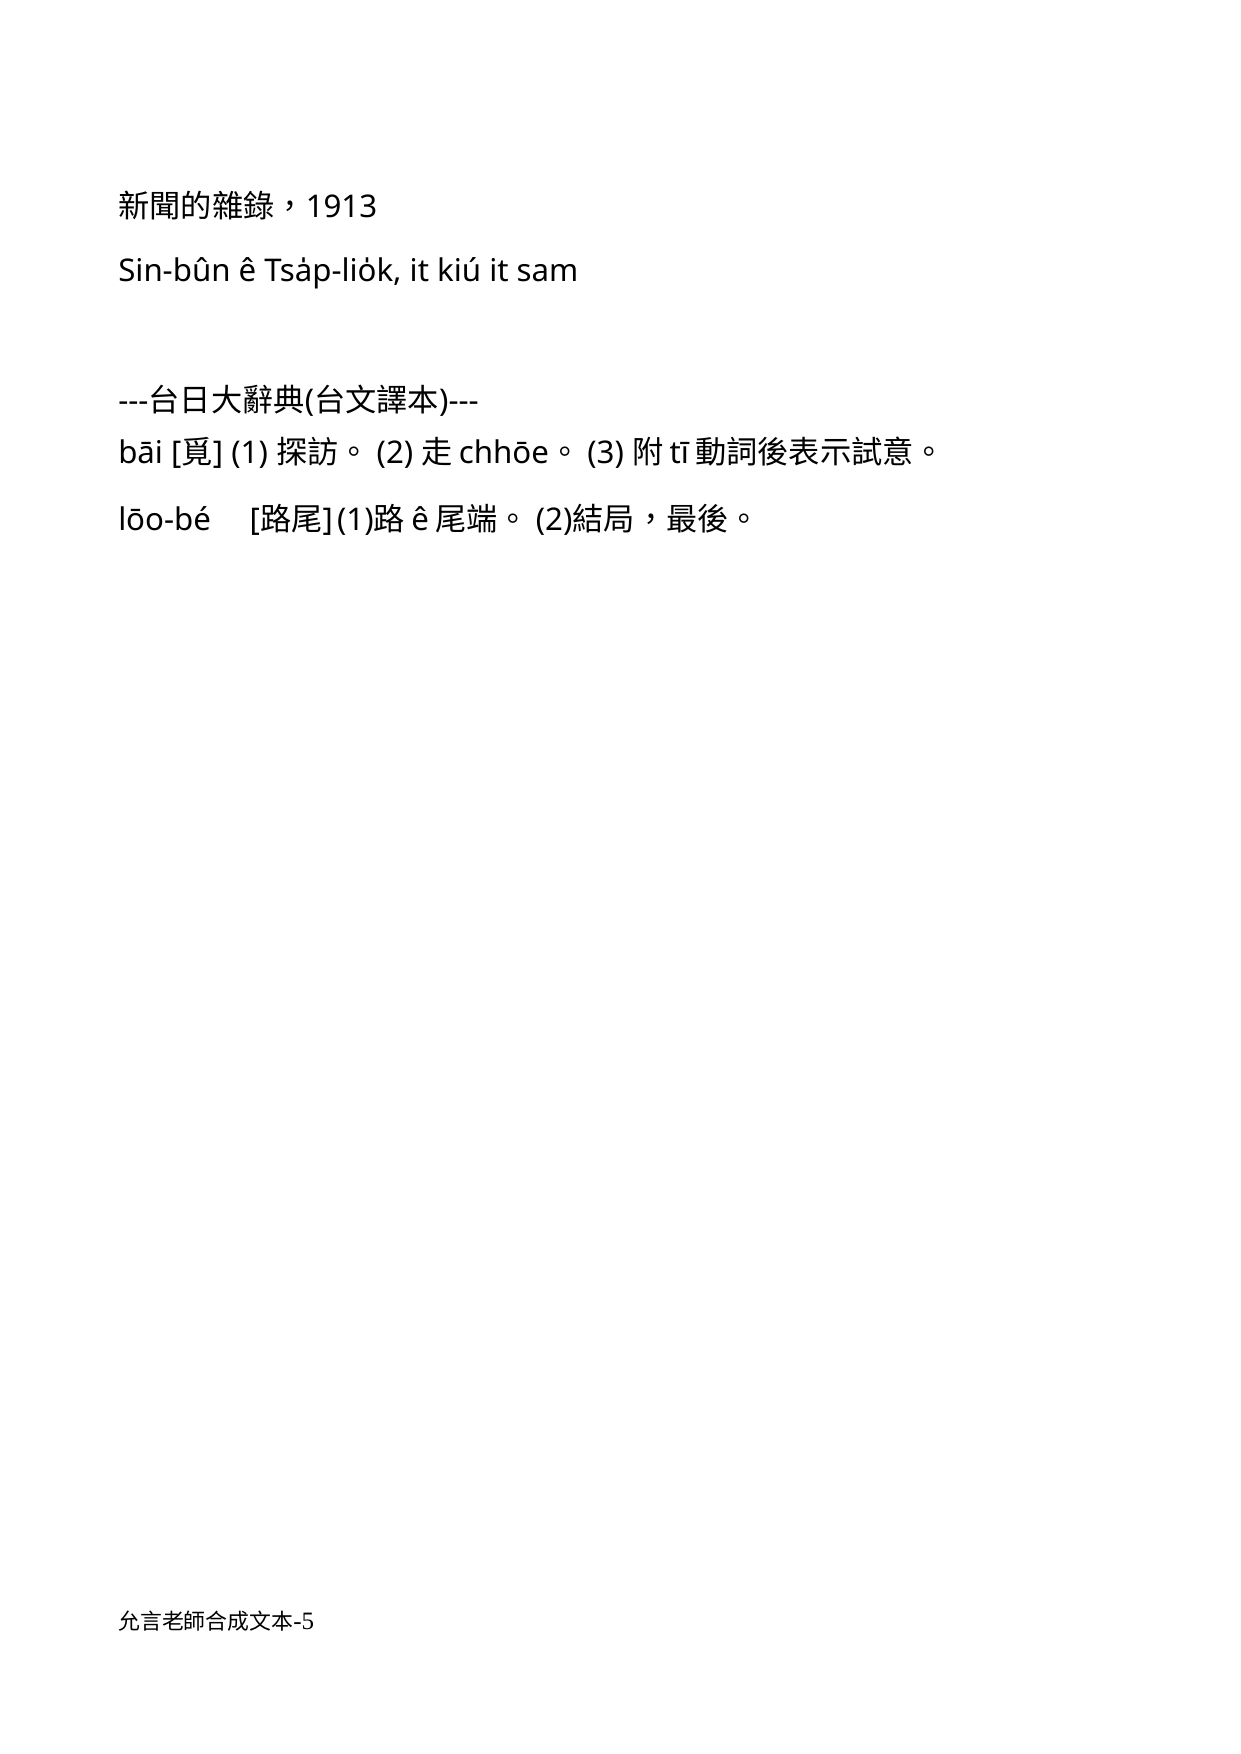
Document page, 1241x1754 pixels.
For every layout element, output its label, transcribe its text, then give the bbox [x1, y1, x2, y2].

text 新聞的雜錄，1913 [118, 182, 1122, 227]
text ---台日大辭典(台文譯本)--- bāi [覓] (1) 探訪。 (2) 走chhōe。 (3) 附tī動詞後表示試意。 [118, 376, 1122, 473]
text Sin-bûn ê Tsa̍p-lio̍k, it kiú it sam [118, 248, 1122, 291]
text lōo-bé [路尾] (1)路ê尾端。 (2)結局，最後。 [118, 494, 1122, 540]
